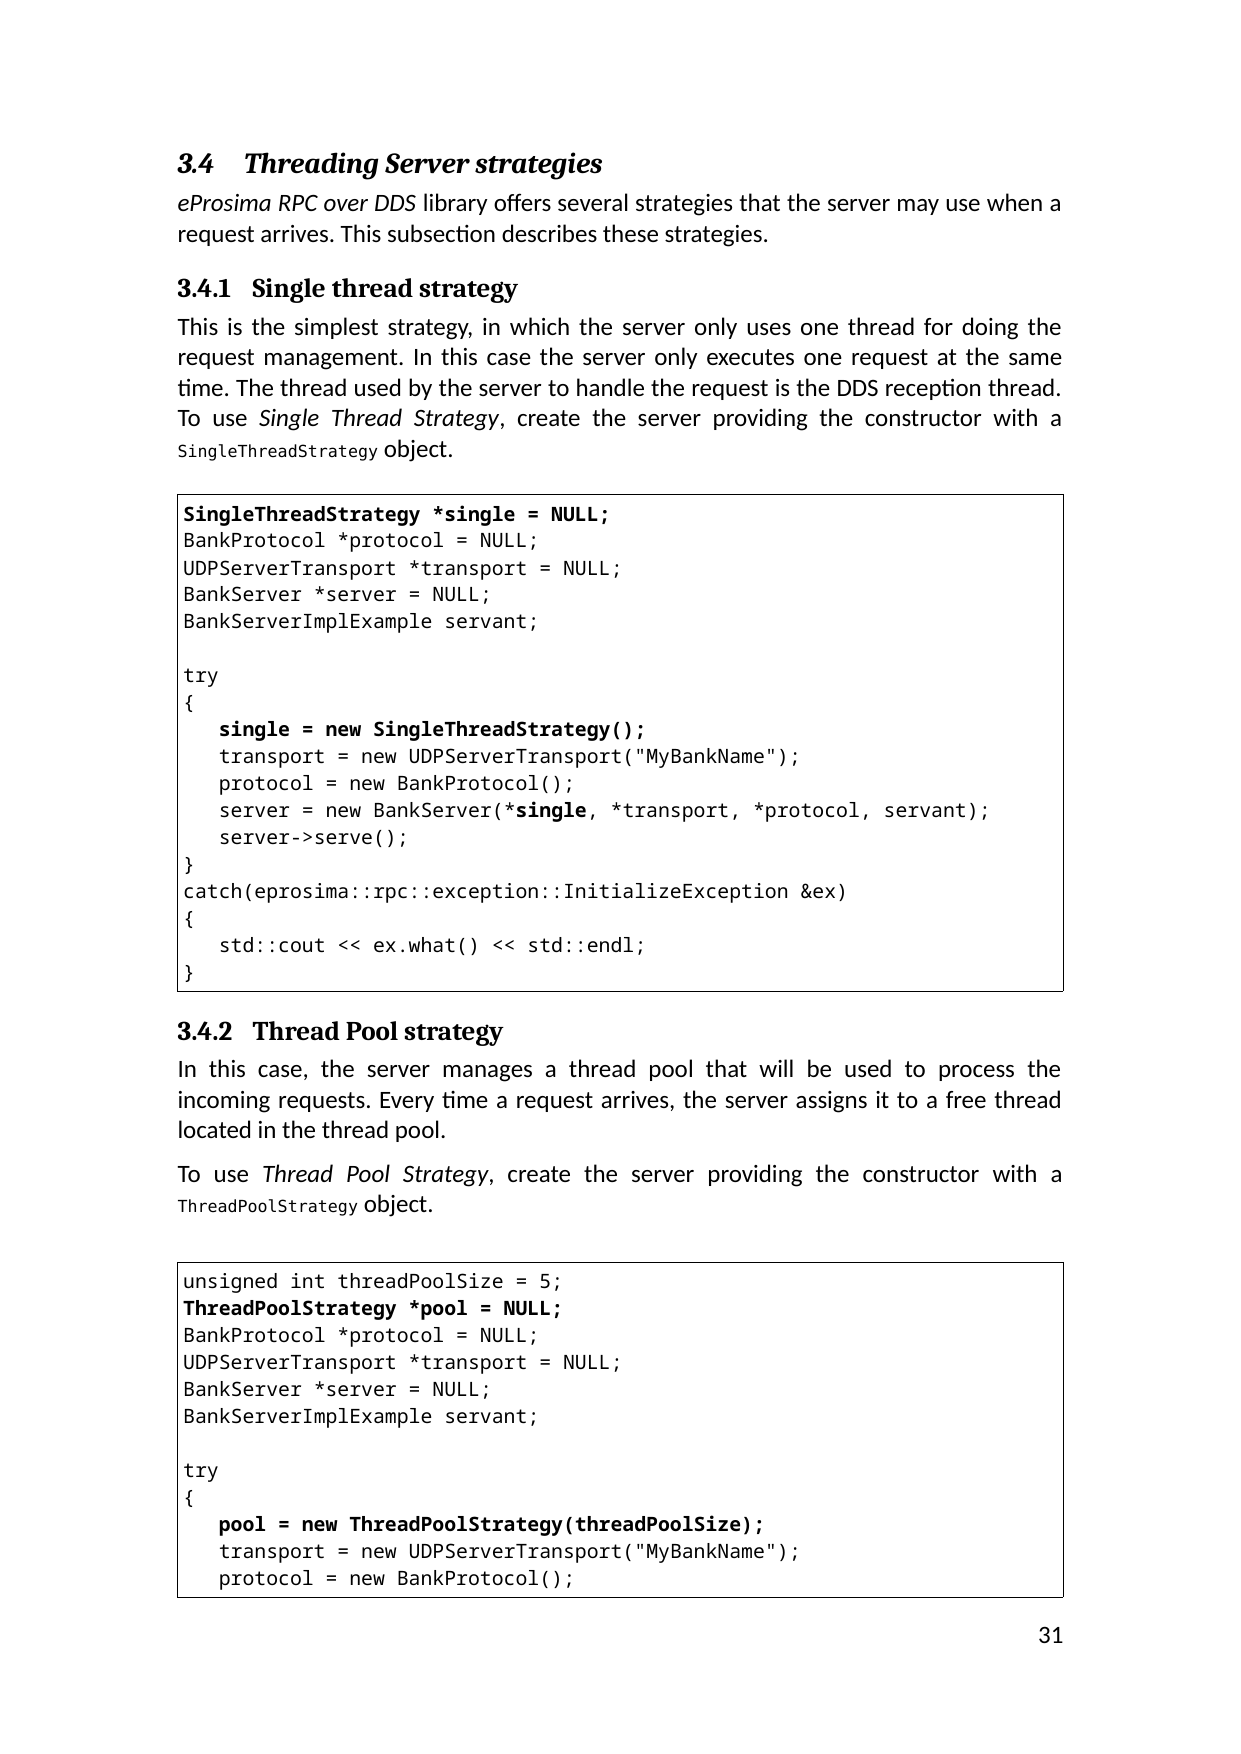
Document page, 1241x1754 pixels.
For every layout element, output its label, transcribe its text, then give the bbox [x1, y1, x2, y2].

text In this case, the server manages a thread pool that will be used to process the incoming requests. Every time a request arrives, the server assigns it to a free thread located in the thread pool. [177, 1054, 1063, 1145]
text To use Thread Pool Strategy, create the server providing the constructor with a ThreadPoolStrategy object. [177, 1158, 1063, 1219]
subtitle Thread Pool strategy [177, 1016, 1063, 1047]
table_header SingleThreadStrategy *single = NULL; BankProtocol *protocol = NULL; UDPServerTransport *transport = NULL; BankServer *server = NULL; BankServerImplExample servant; try { single = new SingleThreadStrategy(); transport = new UDPServerTransport("MyBankName"); protocol = new BankProtocol(); server = new BankServer(*single, *transport, *protocol, servant); server->serve(); } catch(eprosima::rpc::exception::InitializeException &ex) { std::cout << ex.what() << std::endl; } [178, 495, 1063, 991]
subtitle Threading Server strategies [177, 148, 1063, 181]
table_header unsigned int threadPoolSize = 5; ThreadPoolStrategy *pool = NULL; BankProtocol *protocol = NULL; UDPServerTransport *transport = NULL; BankServer *server = NULL; BankServerImplExample servant; try { pool = new ThreadPoolStrategy(threadPoolSize); transport = new UDPServerTransport("MyBankName"); protocol = new BankProtocol(); [178, 1263, 1063, 1597]
text This is the simplest strategy, in which the server only uses one thread for doing the request management. In this case the server only executes one request at the same time. The thread used by the server to handle the request is the DDS reception thread. To use Single Thread Strategy, create the server providing the constructor with a SingleThreadStrategy object. [177, 311, 1063, 463]
text eProsima RPC over DDS library offers several strategies that the server may use when a request arrives. This subsection describes these strategies. [177, 187, 1063, 248]
subtitle Single thread strategy [177, 273, 1063, 304]
